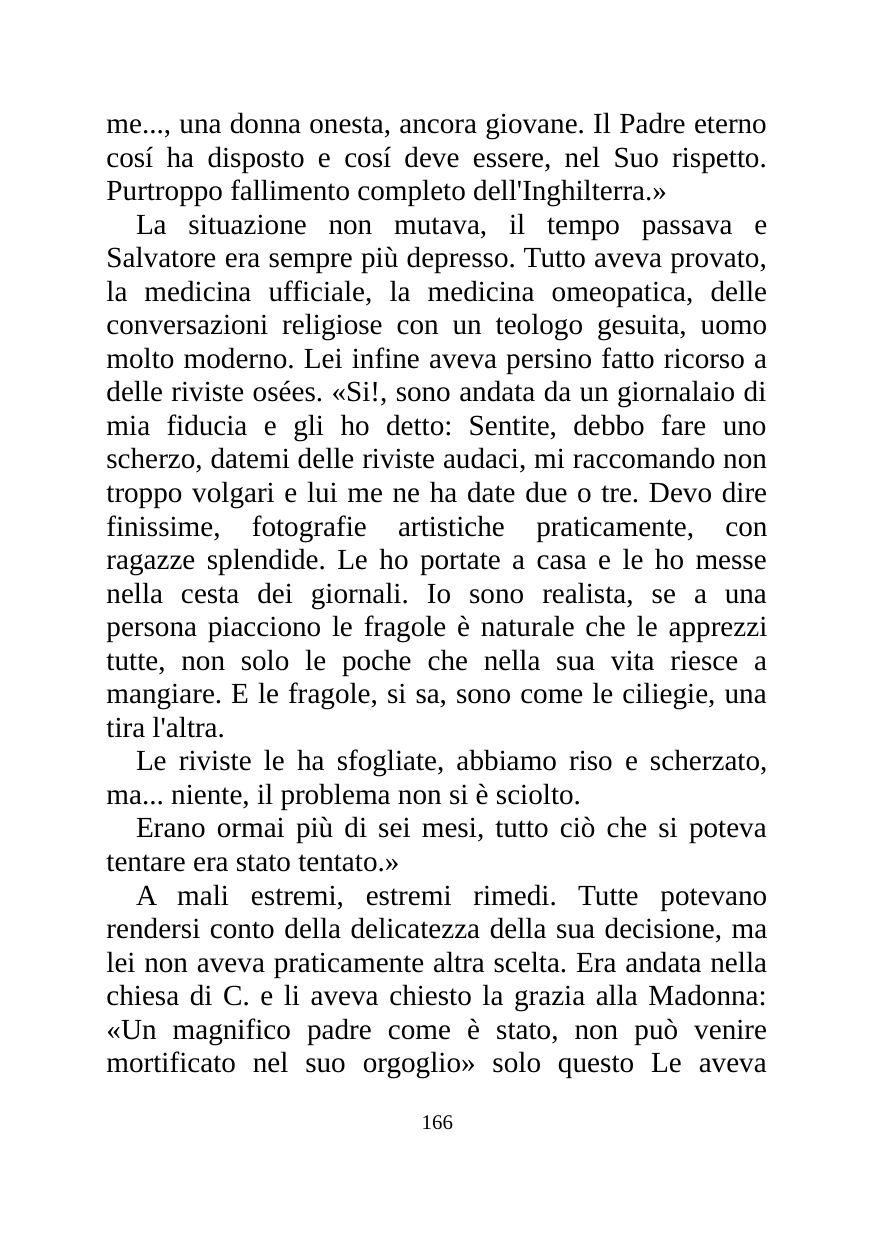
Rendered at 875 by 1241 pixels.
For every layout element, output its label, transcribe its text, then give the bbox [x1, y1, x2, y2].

text Erano ormai più di sei mesi, tutto ciò che si poteva tentare era stato tentato.» [106, 811, 768, 878]
text me..., una donna onesta, ancora giovane. Il Padre eterno cosí ha disposto e cosí deve essere, nel Suo rispetto. Purtroppo fallimento completo dell'Inghilterra.» [106, 106, 768, 207]
text Le riviste le ha sfogliate, abbiamo riso e scherzato, ma... niente, il problema non si è sciolto. [106, 743, 768, 811]
text A mali estremi, estremi rimedi. Tutte potevano rendersi conto della delicatezza della sua decisione, ma lei non aveva praticamente altra scelta. Era andata nella chiesa di C. e li aveva chiesto la grazia alla Madonna: «Un magnifico padre come è stato, non può venire mortificato nel suo orgoglio» solo questo Le aveva [106, 878, 768, 1079]
text La situazione non mutava, il tempo passava e Salvatore era sempre più depresso. Tutto aveva provato, la medicina ufficiale, la medicina omeopatica, delle conversazioni religiose con un teologo gesuita, uomo molto moderno. Lei infine aveva persino fatto ricorso a delle riviste osées. «Si!, sono andata da un giornalaio di mia fiducia e gli ho detto: Sentite, debbo fare uno scherzo, datemi delle riviste audaci, mi raccomando non troppo volgari e lui me ne ha date due o tre. Devo dire finissime, fotografie artistiche praticamente, con ragazze splendide. Le ho portate a casa e le ho messe nella cesta dei giornali. Io sono realista, se a una persona piacciono le fragole è naturale che le apprezzi tutte, non solo le poche che nella sua vita riesce a mangiare. E le fragole, si sa, sono come le ciliegie, una tira l'altra. [106, 207, 768, 743]
